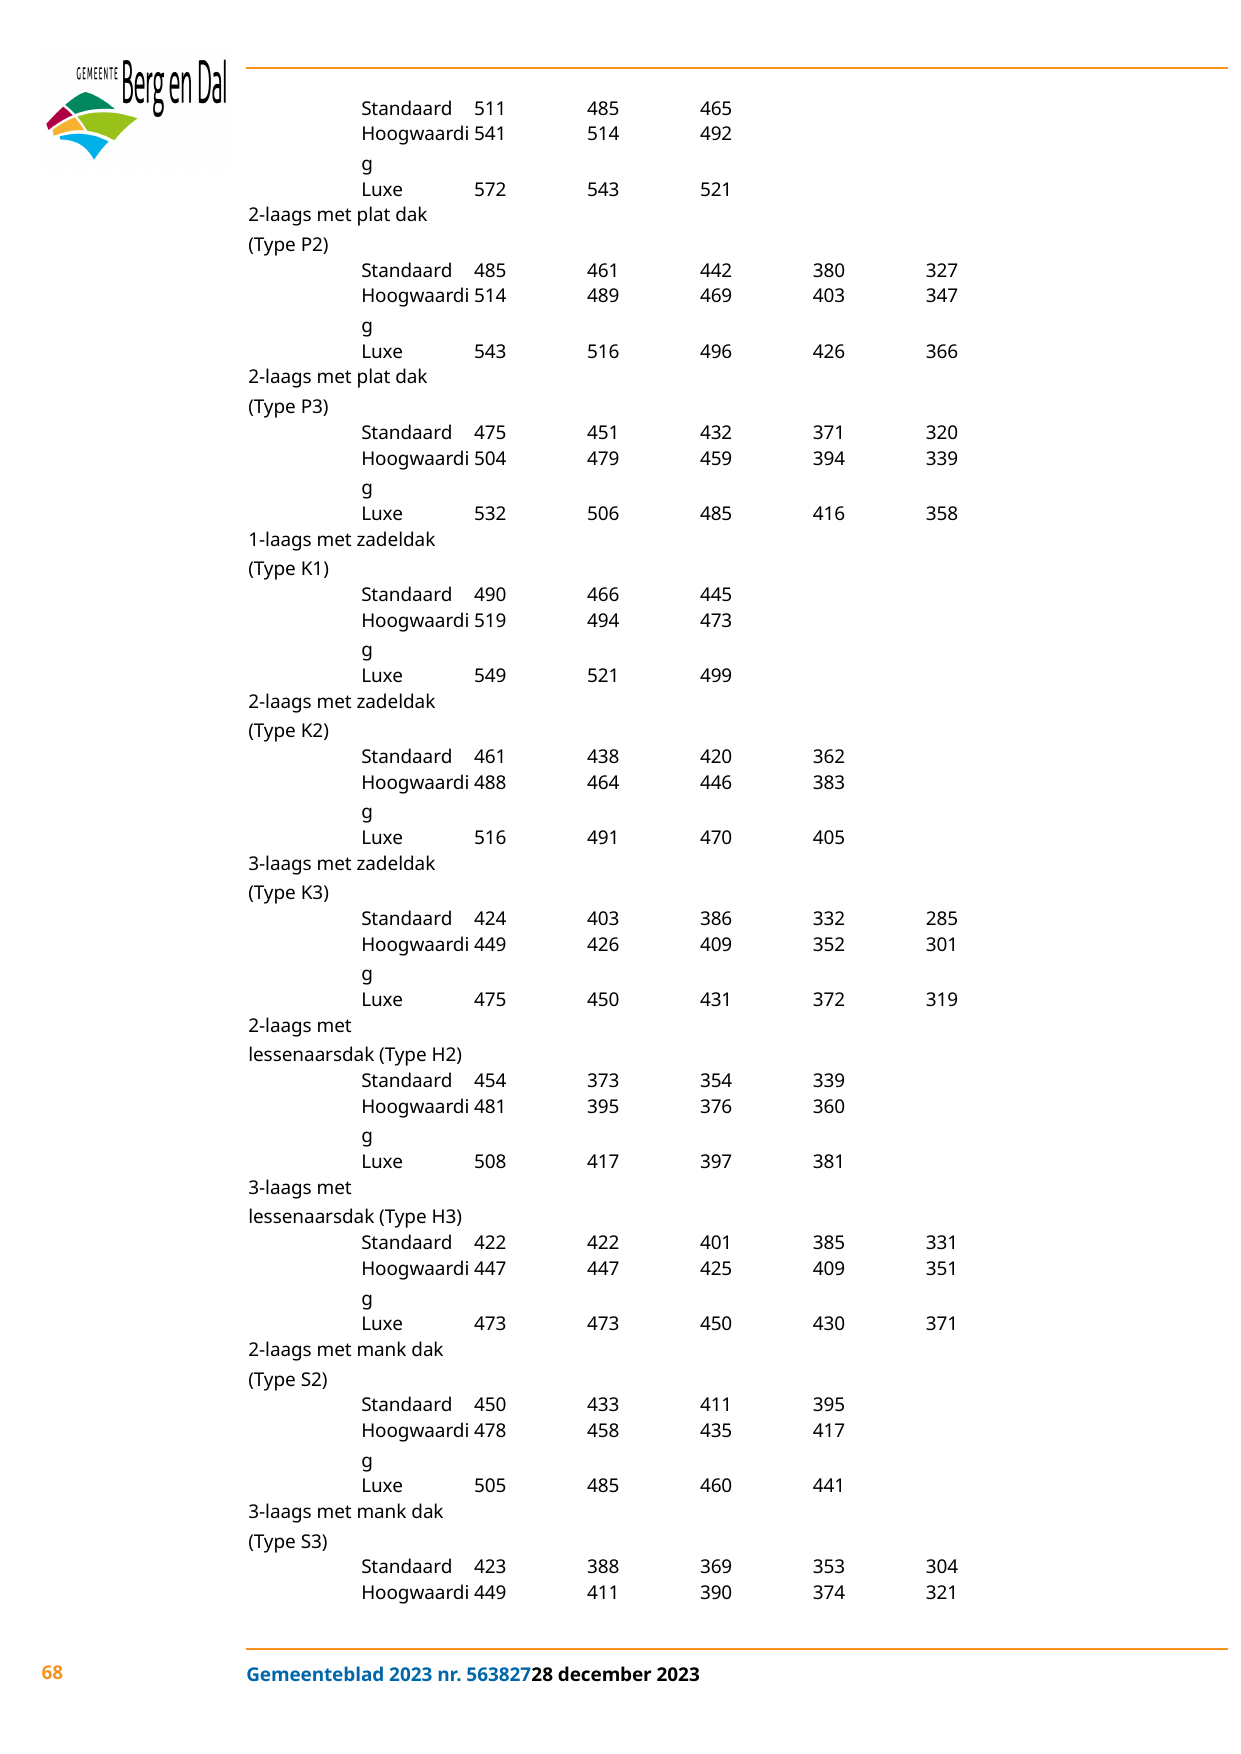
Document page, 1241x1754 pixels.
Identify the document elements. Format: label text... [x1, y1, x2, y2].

table_cell [1039, 1093, 1152, 1148]
table_cell [587, 850, 700, 905]
table_cell [1039, 419, 1152, 445]
table_cell [1039, 1336, 1152, 1391]
table_cell 485 [474, 257, 587, 283]
table_cell [1039, 1554, 1152, 1579]
table_cell 499 [700, 662, 813, 688]
table_cell [1039, 338, 1152, 364]
table_cell [813, 121, 926, 176]
table_cell [1039, 283, 1152, 338]
table_cell 2-laags met zadeldak (Type K2) [248, 688, 474, 743]
table_cell 543 [587, 176, 700, 202]
table_cell 2-laags met lessenaarsdak (Type H2) [248, 1012, 474, 1067]
table_cell 3-laags met lessenaarsdak (Type H3) [248, 1174, 474, 1229]
table_cell [1039, 364, 1152, 419]
table_cell Standaard [361, 1554, 474, 1579]
table_cell 489 [587, 283, 700, 338]
table_cell [248, 769, 361, 824]
table_cell [926, 581, 1038, 607]
table_cell [587, 1174, 700, 1229]
table_cell [926, 121, 1038, 176]
table_cell [700, 1336, 813, 1391]
table_cell [1039, 1174, 1152, 1229]
table_cell [248, 662, 361, 688]
table_cell 383 [813, 769, 926, 824]
table_cell [474, 1336, 587, 1391]
table_cell 438 [587, 743, 700, 769]
table_cell 360 [813, 1093, 926, 1148]
table_cell 459 [700, 445, 813, 500]
table_cell 450 [587, 986, 700, 1012]
table_cell [926, 769, 1038, 824]
table_cell [587, 202, 700, 257]
picture [41, 47, 231, 172]
table_cell 451 [587, 419, 700, 445]
table_cell 304 [926, 1554, 1038, 1579]
table_cell [1039, 824, 1152, 850]
table_cell 543 [474, 338, 587, 364]
table_cell [474, 1174, 587, 1229]
table_cell [1039, 986, 1152, 1012]
table_cell [1039, 1498, 1152, 1553]
table_cell 417 [587, 1148, 700, 1174]
table_cell Hoogwaardi [361, 1579, 474, 1605]
table_cell [1039, 662, 1152, 688]
table_cell 430 [813, 1310, 926, 1336]
table_cell [1039, 769, 1152, 824]
table_cell 541 [474, 121, 587, 176]
table_cell Luxe [361, 1310, 474, 1336]
table_cell 514 [474, 283, 587, 338]
table_cell 1-laags met zadeldak (Type K1) [248, 526, 474, 581]
table_cell 445 [700, 581, 813, 607]
table_cell [474, 364, 587, 419]
table_cell 426 [587, 931, 700, 986]
table_cell 319 [926, 986, 1038, 1012]
table_cell [813, 202, 926, 257]
table_cell 449 [474, 1579, 587, 1605]
table_cell 371 [813, 419, 926, 445]
table_cell 372 [813, 986, 926, 1012]
table_cell [248, 824, 361, 850]
table_cell [1039, 607, 1152, 662]
table_cell [1039, 500, 1152, 526]
table_cell [1039, 1391, 1152, 1417]
table_cell [926, 526, 1038, 581]
table_cell 352 [813, 931, 926, 986]
table_cell 425 [700, 1255, 813, 1310]
table_cell [926, 1417, 1038, 1472]
table_cell 508 [474, 1148, 587, 1174]
table_cell [1039, 1310, 1152, 1336]
table_cell [248, 931, 361, 986]
table_cell [587, 1498, 700, 1553]
table_cell [248, 1473, 361, 1498]
table_cell [926, 1012, 1038, 1067]
table_cell Hoogwaardig [361, 121, 474, 176]
table_cell 521 [700, 176, 813, 202]
table_cell Luxe [361, 662, 474, 688]
table_cell 519 [474, 607, 587, 662]
table_cell 516 [587, 338, 700, 364]
table_cell [248, 121, 361, 176]
table_cell [1039, 526, 1152, 581]
table_cell 397 [700, 1148, 813, 1174]
table_cell 353 [813, 1554, 926, 1579]
table_cell 347 [926, 283, 1038, 338]
table_cell [587, 1336, 700, 1391]
table_cell 461 [587, 257, 700, 283]
table_cell 473 [587, 1310, 700, 1336]
table_cell 426 [813, 338, 926, 364]
table_cell Standaard [361, 743, 474, 769]
table_cell Luxe [361, 824, 474, 850]
table_cell Luxe [361, 986, 474, 1012]
table_cell [700, 1012, 813, 1067]
table_cell Standaard [361, 1229, 474, 1255]
table_cell [248, 607, 361, 662]
table_cell [1039, 445, 1152, 500]
table_cell [813, 176, 926, 202]
table_cell [926, 202, 1038, 257]
table_cell [248, 1391, 361, 1417]
table_cell 465 [700, 95, 813, 121]
table_cell [926, 1148, 1038, 1174]
table_cell 409 [813, 1255, 926, 1310]
table_cell 339 [926, 445, 1038, 500]
table_cell 362 [813, 743, 926, 769]
table_cell [1039, 1067, 1152, 1093]
table_cell Hoogwaardig [361, 607, 474, 662]
table_cell [1039, 1255, 1152, 1310]
table_cell 422 [587, 1229, 700, 1255]
table_cell [248, 986, 361, 1012]
table_cell [1039, 850, 1152, 905]
table_cell [587, 526, 700, 581]
table_cell 381 [813, 1148, 926, 1174]
table_cell 411 [700, 1391, 813, 1417]
table_cell Hoogwaardig [361, 931, 474, 986]
table_cell [248, 1417, 361, 1472]
table_cell 490 [474, 581, 587, 607]
table_cell 2-laags met plat dak (Type P3) [248, 364, 474, 419]
table_cell [248, 257, 361, 283]
table_cell [1039, 931, 1152, 986]
table_cell 492 [700, 121, 813, 176]
table_cell 475 [474, 419, 587, 445]
table_cell [248, 338, 361, 364]
table_cell [700, 202, 813, 257]
table_cell 3-laags met zadeldak (Type K3) [248, 850, 474, 905]
table_cell Hoogwaardig [361, 1417, 474, 1472]
table_cell [813, 364, 926, 419]
table_cell 491 [587, 824, 700, 850]
table_cell 390 [700, 1579, 813, 1605]
table_cell [926, 1473, 1038, 1498]
table_cell 473 [700, 607, 813, 662]
table_cell 417 [813, 1417, 926, 1472]
table_cell Luxe [361, 338, 474, 364]
table_cell [1039, 905, 1152, 931]
table_cell [248, 1310, 361, 1336]
table_cell [1039, 743, 1152, 769]
table_cell 423 [474, 1554, 587, 1579]
table_cell [926, 1498, 1038, 1553]
table_cell [474, 202, 587, 257]
table_cell 466 [587, 581, 700, 607]
table_cell 572 [474, 176, 587, 202]
table_cell 409 [700, 931, 813, 986]
table_cell [700, 850, 813, 905]
table_cell [813, 1012, 926, 1067]
table_cell 473 [474, 1310, 587, 1336]
table_cell 461 [474, 743, 587, 769]
table_cell [1039, 688, 1152, 743]
table_cell Hoogwaardig [361, 769, 474, 824]
table_cell 386 [700, 905, 813, 931]
table_cell 373 [587, 1067, 700, 1093]
table_cell 374 [813, 1579, 926, 1605]
table_cell [926, 850, 1038, 905]
table_cell 431 [700, 986, 813, 1012]
table_cell 478 [474, 1417, 587, 1472]
table_cell [926, 743, 1038, 769]
table_cell 516 [474, 824, 587, 850]
table_cell 505 [474, 1473, 587, 1498]
table_cell [813, 1174, 926, 1229]
table_cell [1039, 121, 1152, 176]
table_cell [248, 1255, 361, 1310]
table_cell 532 [474, 500, 587, 526]
table_cell 481 [474, 1093, 587, 1148]
table_cell 351 [926, 1255, 1038, 1310]
table_cell [700, 1174, 813, 1229]
table_cell [926, 1391, 1038, 1417]
table_cell [926, 1093, 1038, 1148]
table_cell Luxe [361, 1473, 474, 1498]
table_cell 485 [700, 500, 813, 526]
table_cell [248, 1579, 361, 1605]
table_cell 416 [813, 500, 926, 526]
table_cell 447 [474, 1255, 587, 1310]
table_cell Standaard [361, 257, 474, 283]
table_cell 405 [813, 824, 926, 850]
table_cell Luxe [361, 1148, 474, 1174]
table_cell 433 [587, 1391, 700, 1417]
table_cell 460 [700, 1473, 813, 1498]
table_cell Luxe [361, 176, 474, 202]
table_cell [248, 1093, 361, 1148]
table_cell 388 [587, 1554, 700, 1579]
table_cell [474, 850, 587, 905]
table_cell 424 [474, 905, 587, 931]
table_cell [813, 662, 926, 688]
table_cell [813, 581, 926, 607]
table_cell Standaard [361, 1391, 474, 1417]
table_cell [248, 581, 361, 607]
table_cell Hoogwaardig [361, 1093, 474, 1148]
table_cell 441 [813, 1473, 926, 1498]
table_cell [248, 445, 361, 500]
table_cell 470 [700, 824, 813, 850]
table_cell Standaard [361, 905, 474, 931]
table_cell 354 [700, 1067, 813, 1093]
table_cell [813, 607, 926, 662]
table_cell [248, 500, 361, 526]
table_cell [474, 526, 587, 581]
table_cell 450 [474, 1391, 587, 1417]
table_cell [248, 1229, 361, 1255]
table_cell 450 [700, 1310, 813, 1336]
table_cell [1039, 202, 1152, 257]
table_cell [926, 824, 1038, 850]
table_cell 320 [926, 419, 1038, 445]
table_cell 447 [587, 1255, 700, 1310]
table_cell 411 [587, 1579, 700, 1605]
table_cell [926, 607, 1038, 662]
table_cell 376 [700, 1093, 813, 1148]
table_cell 446 [700, 769, 813, 824]
table_cell [1039, 1012, 1152, 1067]
table_cell 422 [474, 1229, 587, 1255]
table_cell Standaard [361, 1067, 474, 1093]
table_cell [1039, 1417, 1152, 1472]
table_cell 521 [587, 662, 700, 688]
table_cell 435 [700, 1417, 813, 1472]
table_cell [248, 1067, 361, 1093]
table_cell 420 [700, 743, 813, 769]
table_cell 496 [700, 338, 813, 364]
table_cell 301 [926, 931, 1038, 986]
table_cell 475 [474, 986, 587, 1012]
table_cell 549 [474, 662, 587, 688]
table_cell Hoogwaardig [361, 283, 474, 338]
table_cell 2-laags met plat dak (Type P2) [248, 202, 474, 257]
table_cell 3-laags met mank dak (Type S3) [248, 1498, 474, 1553]
table_cell [248, 95, 361, 121]
table_cell Hoogwaardig [361, 445, 474, 500]
table_cell 331 [926, 1229, 1038, 1255]
table_cell 506 [587, 500, 700, 526]
table_cell 285 [926, 905, 1038, 931]
table_cell [1039, 257, 1152, 283]
table_cell 371 [926, 1310, 1038, 1336]
table_cell 485 [587, 95, 700, 121]
table_cell 385 [813, 1229, 926, 1255]
table_cell [813, 1336, 926, 1391]
table_cell 339 [813, 1067, 926, 1093]
table_cell [474, 1012, 587, 1067]
table_cell [1039, 581, 1152, 607]
table_cell 403 [587, 905, 700, 931]
table_cell [1039, 1148, 1152, 1174]
table_cell 327 [926, 257, 1038, 283]
table_cell 395 [813, 1391, 926, 1417]
table_cell [248, 176, 361, 202]
table_cell [926, 1067, 1038, 1093]
table_cell [926, 688, 1038, 743]
table_cell [1039, 95, 1152, 121]
table_cell 469 [700, 283, 813, 338]
table_cell [1039, 1579, 1152, 1605]
table_cell [1039, 176, 1152, 202]
table_cell [926, 1336, 1038, 1391]
table_cell 479 [587, 445, 700, 500]
table_cell [813, 95, 926, 121]
table_cell [1039, 1473, 1152, 1498]
table_cell [248, 1554, 361, 1579]
table_cell 401 [700, 1229, 813, 1255]
table_cell 494 [587, 607, 700, 662]
table_cell [587, 364, 700, 419]
table_cell [813, 1498, 926, 1553]
table_cell [248, 905, 361, 931]
table_cell 432 [700, 419, 813, 445]
table_cell [248, 419, 361, 445]
table_cell 395 [587, 1093, 700, 1148]
table_cell [248, 283, 361, 338]
table_cell [813, 688, 926, 743]
table_cell [813, 850, 926, 905]
table_cell 485 [587, 1473, 700, 1498]
table_cell 514 [587, 121, 700, 176]
table_cell 464 [587, 769, 700, 824]
table_cell [474, 688, 587, 743]
table_cell [926, 1174, 1038, 1229]
table_cell Standaard [361, 95, 474, 121]
table_cell 449 [474, 931, 587, 986]
table_cell 380 [813, 257, 926, 283]
table_cell [813, 526, 926, 581]
table_cell [700, 688, 813, 743]
table_cell 442 [700, 257, 813, 283]
table_cell [587, 1012, 700, 1067]
table_cell 511 [474, 95, 587, 121]
table_cell 403 [813, 283, 926, 338]
table_cell [1039, 1229, 1152, 1255]
table_cell [926, 364, 1038, 419]
table_cell 458 [587, 1417, 700, 1472]
table_cell [700, 526, 813, 581]
table_cell Standaard [361, 419, 474, 445]
table_cell Hoogwaardig [361, 1255, 474, 1310]
table_cell 2-laags met mank dak (Type S2) [248, 1336, 474, 1391]
table_cell Standaard [361, 581, 474, 607]
table_cell 369 [700, 1554, 813, 1579]
table_cell [248, 1148, 361, 1174]
table_cell [926, 662, 1038, 688]
table_cell [926, 95, 1038, 121]
table_cell [700, 1498, 813, 1553]
table_cell [587, 688, 700, 743]
table_cell 366 [926, 338, 1038, 364]
table_cell [248, 743, 361, 769]
table_cell 488 [474, 769, 587, 824]
table_cell 332 [813, 905, 926, 931]
table_cell [926, 176, 1038, 202]
table_cell 454 [474, 1067, 587, 1093]
table_cell 321 [926, 1579, 1038, 1605]
table_cell [700, 364, 813, 419]
table_cell [474, 1498, 587, 1553]
table_cell 504 [474, 445, 587, 500]
table_cell 358 [926, 500, 1038, 526]
table_cell Luxe [361, 500, 474, 526]
table_cell 394 [813, 445, 926, 500]
